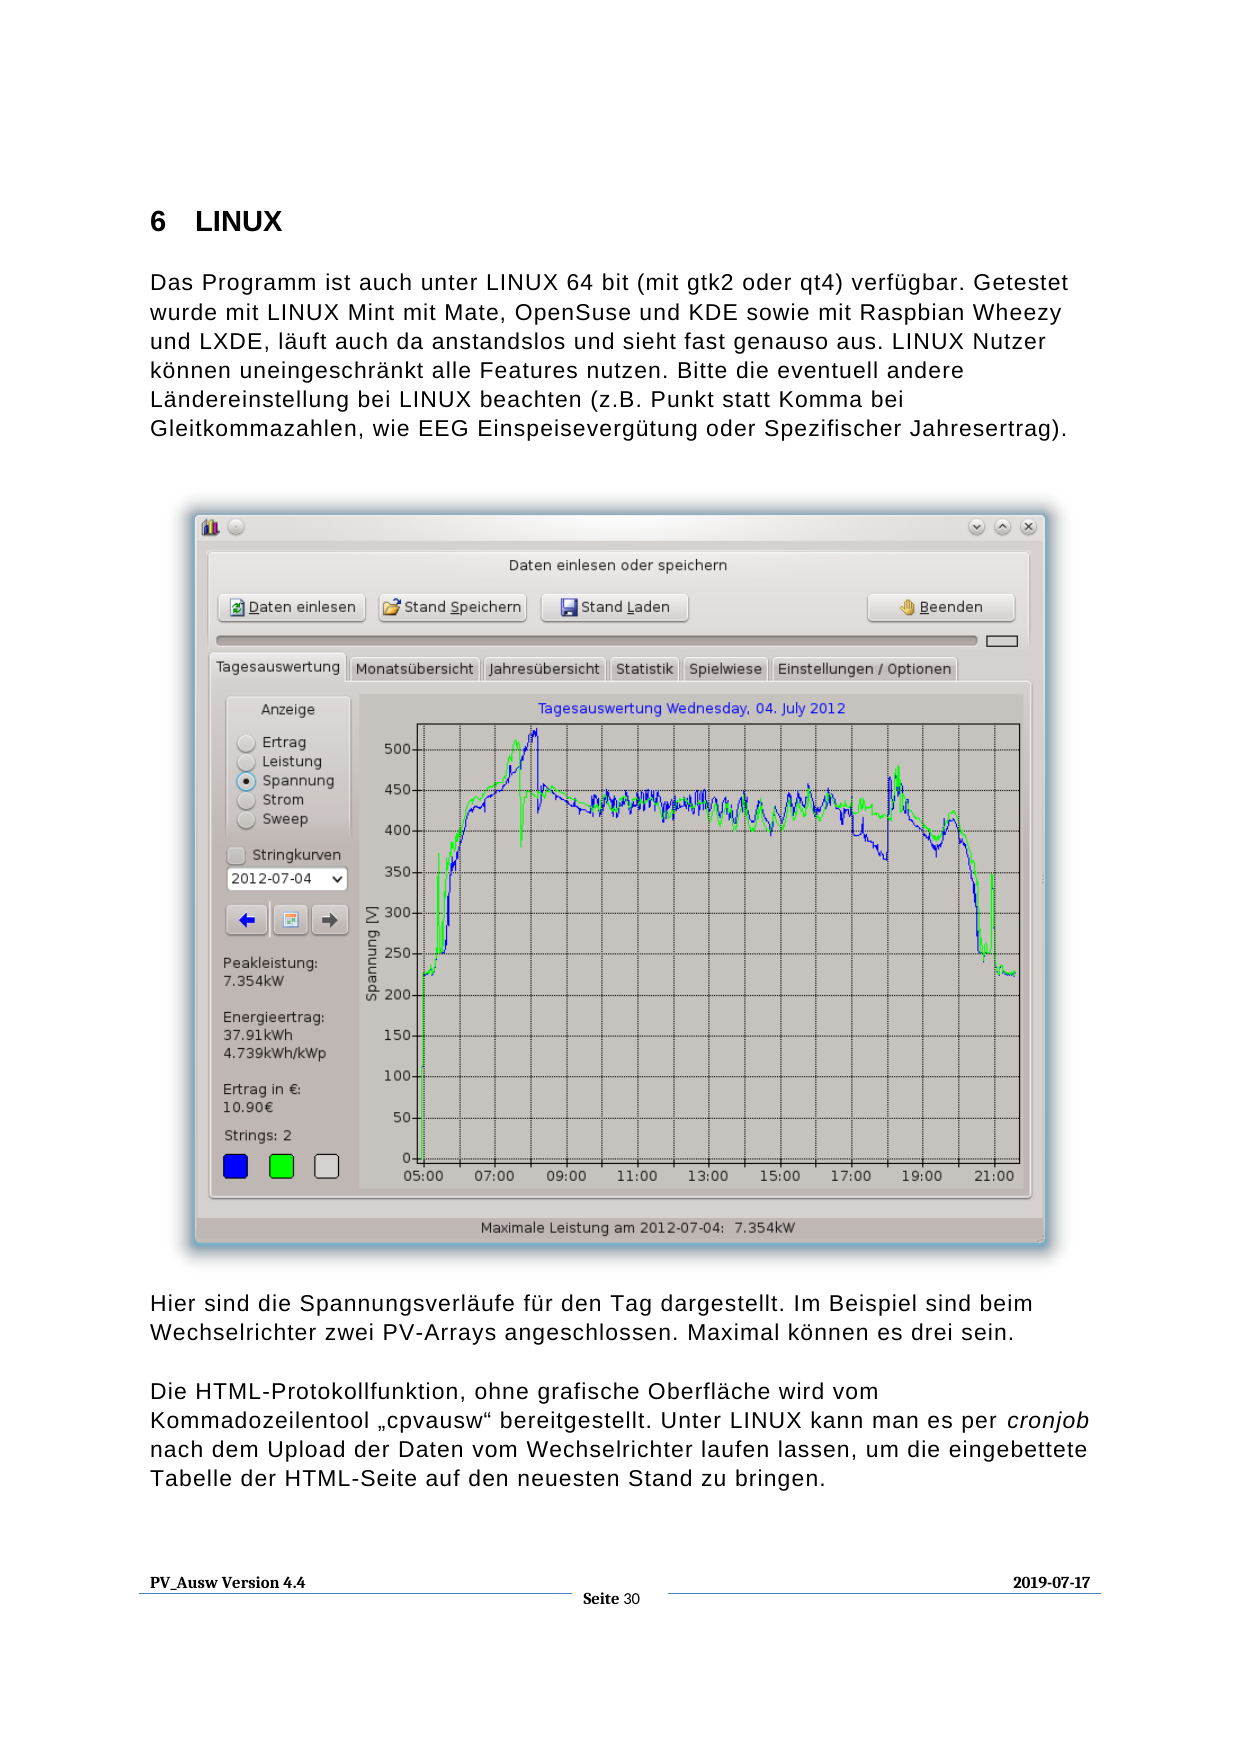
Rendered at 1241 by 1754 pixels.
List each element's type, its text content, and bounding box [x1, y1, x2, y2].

text Hier sind die Spannungsverläufe für den Tag dargestellt. Im Beispiel sind beim Wechselrichter zwei PV-Arrays angeschlossen. Maximal können es drei sein. [150, 1288, 1090, 1346]
picture [150, 470, 1089, 1288]
text Die HTML-Protokollfunktion, ohne grafische Oberfläche wird vom Kommadozeilentool „cpvausw“ bereitgestellt. Unter LINUX kann man es per cronjob nach dem Upload der Daten vom Wechselrichter laufen lassen, um die eingebettete Tabelle der HTML-Seite auf den neuesten Stand zu bringen. [150, 1375, 1090, 1491]
subtitle LINUX [150, 204, 1090, 237]
text Das Programm ist auch unter LINUX 64 bit (mit gtk2 oder qt4) verfügbar. Getestet wurde mit LINUX Mint mit Mate, OpenSuse und KDE sowie mit Raspbian Wheezy und LXDE, läuft auch da anstandslos und sieht fast genauso aus. LINUX Nutzer können uneingeschränkt alle Features nutzen. Bitte die eventuell andere Ländereinstellung bei LINUX beachten (z.B. Punkt statt Komma bei Gleitkommazahlen, wie EEG Einspeisevergütung oder Spezifischer Jahresertrag). [150, 266, 1090, 441]
